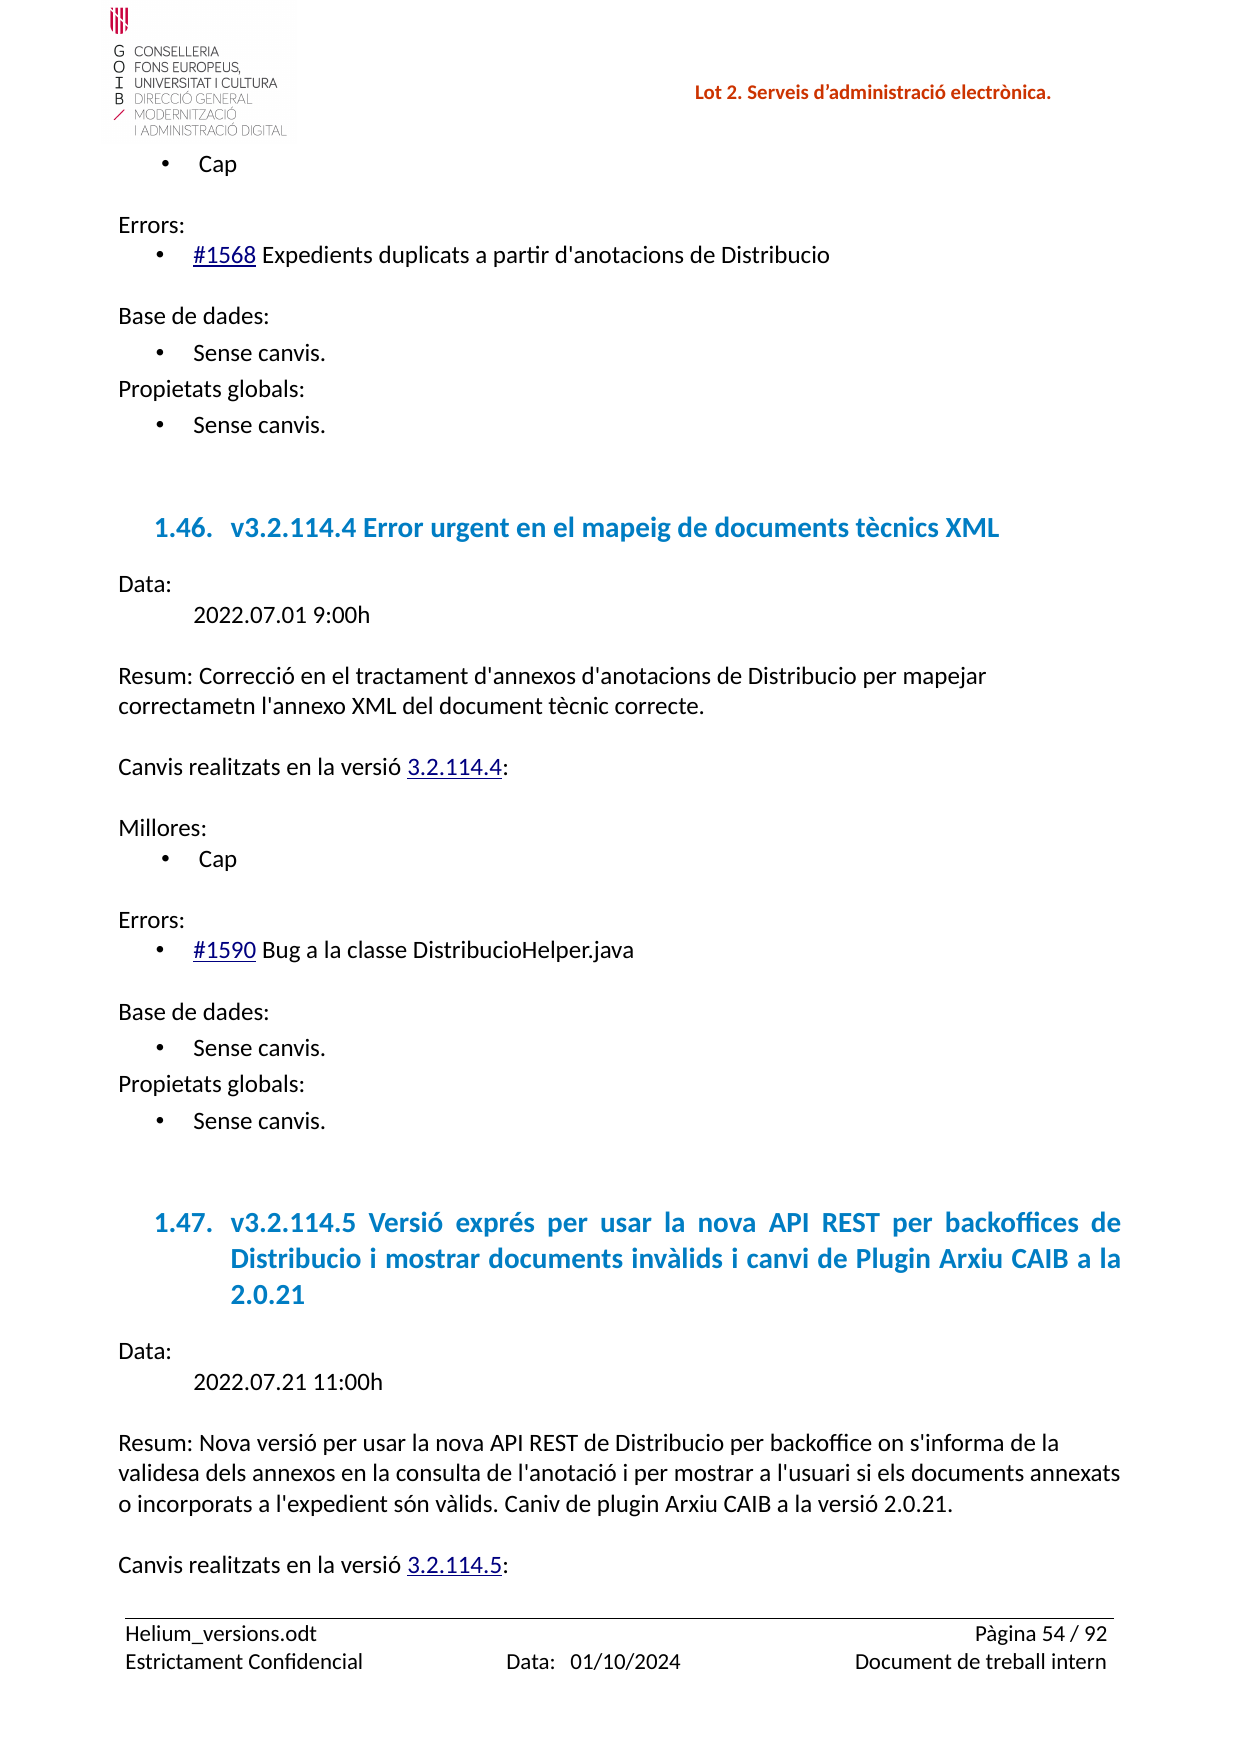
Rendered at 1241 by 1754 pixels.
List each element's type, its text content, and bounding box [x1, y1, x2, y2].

text Data: [118, 568, 1122, 599]
text Canvis realitzats en la versió 3.2.114.4: [118, 752, 1122, 782]
text Data: [118, 1335, 1122, 1366]
text Base de dades: [118, 300, 1122, 331]
text Canvis realitzats en la versió 3.2.114.5: [118, 1549, 1122, 1579]
subtitle v3.2.114.4 Error urgent en el mapeig de documents tècnics XML [153, 509, 1122, 545]
list Cap [161, 843, 1122, 874]
text Resum: Correcció en el tractament d'annexos d'anotacions de Distribucio per mapejar correctametn l'annexo XML del document tècnic correcte. [118, 660, 1122, 721]
text Resum: Nova versió per usar la nova API REST de Distribucio per backoffice on s'informa de la validesa dels annexos en la consulta de l'anotació i per mostrar a l'usuari si els documents annexats o incorporats a l'expedient són vàlids. Caniv de plugin Arxiu CAIB a la versió 2.0.21. [118, 1427, 1122, 1518]
list Sense canvis. [156, 1032, 1122, 1063]
text Propietats globals: [118, 1069, 1122, 1099]
list #1590 Bug a la classe DistribucioHelper.java [156, 935, 1122, 965]
text Base de dades: [118, 996, 1122, 1026]
text Errors: [118, 209, 1122, 239]
text 2022.07.01 9:00h [118, 599, 1122, 629]
picture [100, 0, 297, 144]
list Sense canvis. [156, 410, 1122, 440]
text Propietats globals: [118, 373, 1122, 404]
text 2022.07.21 11:00h [118, 1366, 1122, 1396]
subtitle v3.2.114.5 Versió exprés per usar la nova API REST per backoffices de Distribucio i mostrar documents invàlids i canvi de Plugin Arxiu CAIB a la 2.0.21 [153, 1204, 1122, 1311]
text Millores: [118, 813, 1122, 843]
list Cap [161, 148, 1122, 178]
list Sense canvis. [156, 337, 1122, 367]
list #1568 Expedients duplicats a partir d'anotacions de Distribucio [156, 239, 1122, 270]
text Errors: [118, 904, 1122, 935]
list Sense canvis. [156, 1105, 1122, 1136]
